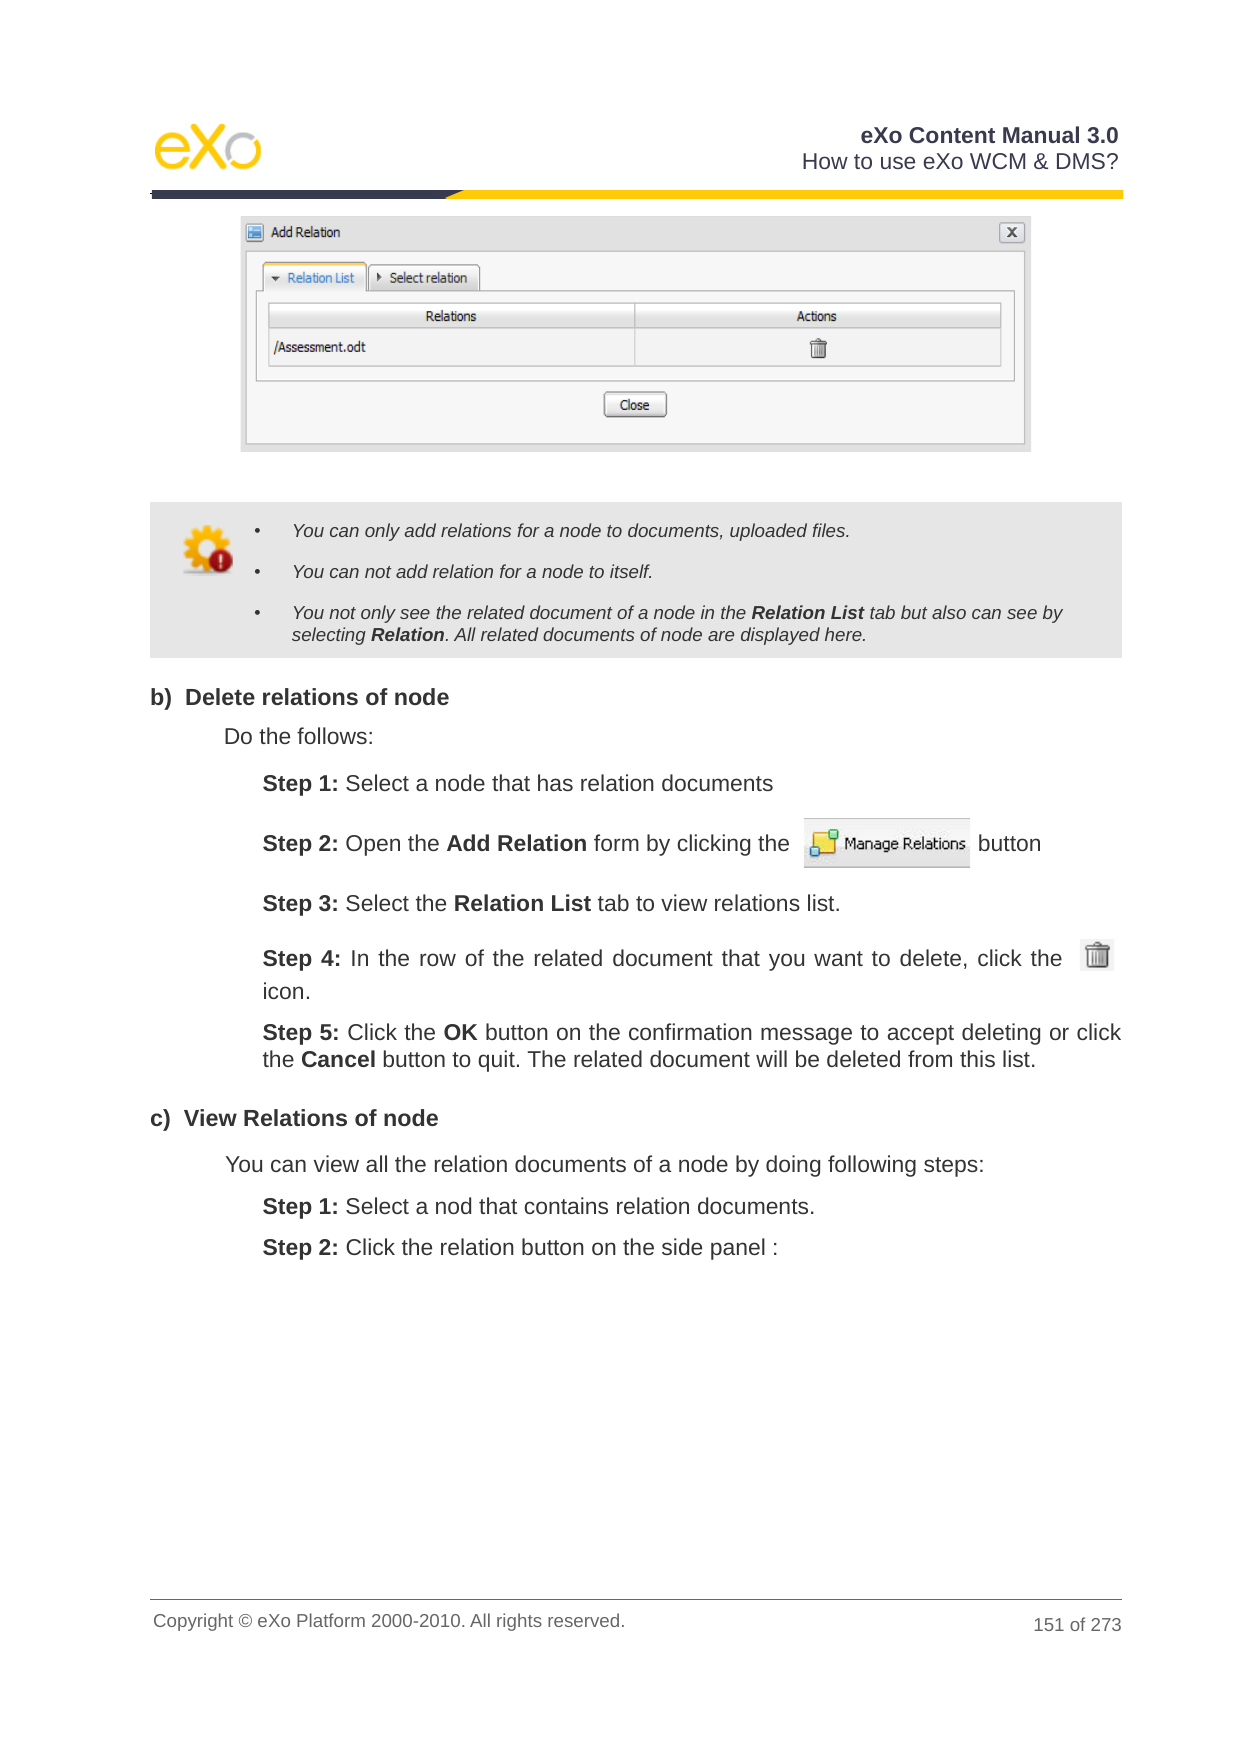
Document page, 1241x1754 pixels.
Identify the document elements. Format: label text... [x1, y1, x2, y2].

list Step 2: Open the Add Relation form by clicking the button [225, 827, 1122, 862]
list Step 1: Select a node that has relation documents [225, 769, 1122, 796]
list You can view all the relation documents of a node by doing following steps: [187, 1151, 1122, 1178]
subtitle Delete relations of node [150, 683, 1122, 710]
picture [240, 216, 1032, 452]
list Step 2: Click the relation button on the side panel : [225, 1234, 1122, 1260]
picture [803, 818, 971, 868]
table_header [150, 502, 211, 658]
picture [182, 525, 233, 576]
list Step 3: Select the Relation List tab to view relations list. [225, 890, 1122, 917]
list Step 4: In the row of the related document that you want to delete, click the icon. [225, 932, 1122, 1004]
picture [155, 123, 262, 170]
picture [151, 190, 1124, 199]
list Step 5: Click the OK button on the confirmation message to accept deleting or click the Cancel button to quit. The related document will be deleted from this list. [225, 1019, 1122, 1072]
list Step 1: Select a nod that contains relation documents. [225, 1193, 1122, 1219]
picture [1079, 939, 1115, 971]
table_header You can only add relations for a node to documents, uploaded files. You can not add relation for a node to itself. You not only see the related document of a node in the Relation List tab but also can see by selecting Relation. All related documents of node are displayed here. [211, 502, 1122, 658]
subtitle View Relations of node [150, 1104, 1122, 1131]
text Do the follows: [150, 723, 1122, 749]
